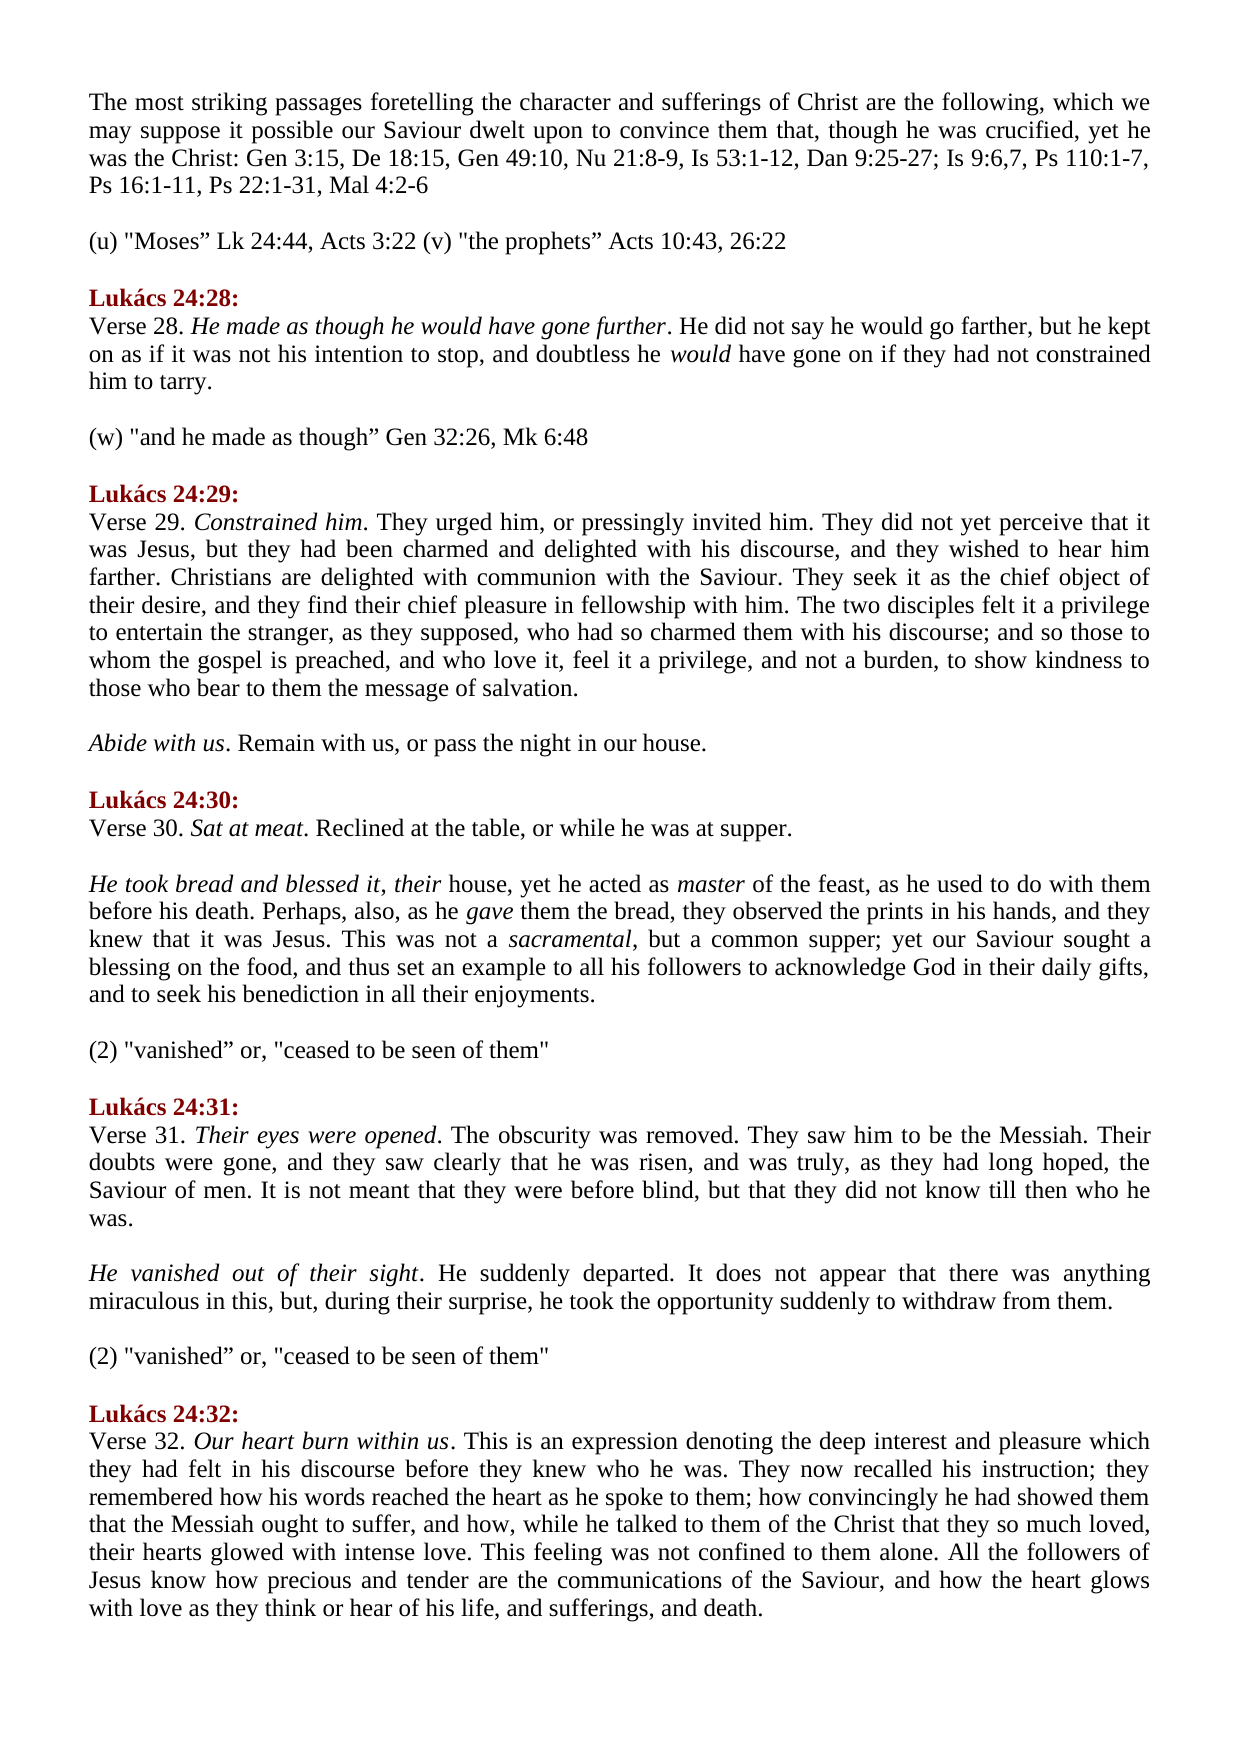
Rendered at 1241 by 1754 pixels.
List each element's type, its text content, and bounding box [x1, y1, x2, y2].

text Lukács 24:31: [88, 1093, 1152, 1121]
text Verse 29. Constrained him. They urged him, or pressingly invited him. They did not yet perceive that it was Jesus, but they had been charmed and delighted with his discourse, and they wished to hear him farther. Christians are delighted with communion with the Saviour. They seek it as the chief object of their desire, and they find their chief pleasure in fellowship with him. The two disciples felt it a privilege to entertain the stranger, as they supposed, who had so charmed them with his discourse; and so those to whom the gospel is preached, and who love it, feel it a privilege, and not a burden, to show kindness to those who bear to them the message of salvation. Abide with us. Remain with us, or pass the night in our house. [88, 508, 1152, 757]
text Lukács 24:29: [88, 480, 1152, 508]
text Verse 28. He made as though he would have gone further. He did not say he would go farther, but he kept on as if it was not his intention to stop, and doubtless he would have gone on if they had not constrained him to tarry. (w) "and he made as though” Gen 32:26, Mk 6:48 [88, 312, 1152, 451]
text Verse 30. Sat at meat. Reclined at the table, or while he was at supper. He took bread and blessed it, their house, yet he acted as master of the feast, as he used to do with them before his death. Perhaps, also, as he gave them the bread, they observed the prints in his hands, and they knew that it was Jesus. This was not a sacramental, but a common supper; yet our Saviour sought a blessing on the food, and thus set an example to all his followers to acknowledge God in their daily gifts, and to seek his benediction in all their enjoyments. (2) "vanished” or, "ceased to be seen of them" [88, 814, 1152, 1064]
text Verse 31. Their eyes were opened. The obscurity was removed. They saw him to be the Messiah. Their doubts were gone, and they saw clearly that he was risen, and was truly, as they had long hoped, the Saviour of men. It is not meant that they were before blind, but that they did not know till then who he was. He vanished out of their sight. He suddenly departed. It does not appear that there was anything miraculous in this, but, during their surprise, he took the opportunity suddenly to withdraw from them. (2) "vanished” or, "ceased to be seen of them" [88, 1121, 1152, 1370]
text Verse 32. Our heart burn within us. This is an expression denoting the deep interest and pleasure which they had felt in his discourse before they knew who he was. They now recalled his instruction; they remembered how his words reached the heart as he spoke to them; how convincingly he had showed them that the Messiah ought to suffer, and how, while he talked to them of the Christ that they so much loved, their hearts glowed with intense love. This feeling was not confined to them alone. All the followers of Jesus know how precious and tender are the communications of the Saviour, and how the heart glows with love as they think or hear of his life, and sufferings, and death. [88, 1427, 1152, 1649]
text Lukács 24:32: [88, 1400, 1152, 1427]
text The most striking passages foretelling the character and sufferings of Christ are the following, which we may suppose it possible our Saviour dwelt upon to convince them that, though he was crucified, yet he was the Christ: Gen 3:15, De 18:15, Gen 49:10, Nu 21:8-9, Is 53:1-12, Dan 9:25-27; Is 9:6,7, Ps 110:1-7, Ps 16:1-11, Ps 22:1-31, Mal 4:2-6 (u) "Moses” Lk 24:44, Acts 3:22 (v) "the prophets” Acts 10:43, 26:22 [88, 88, 1152, 255]
text Lukács 24:30: [88, 787, 1152, 814]
text Lukács 24:28: [88, 284, 1152, 312]
